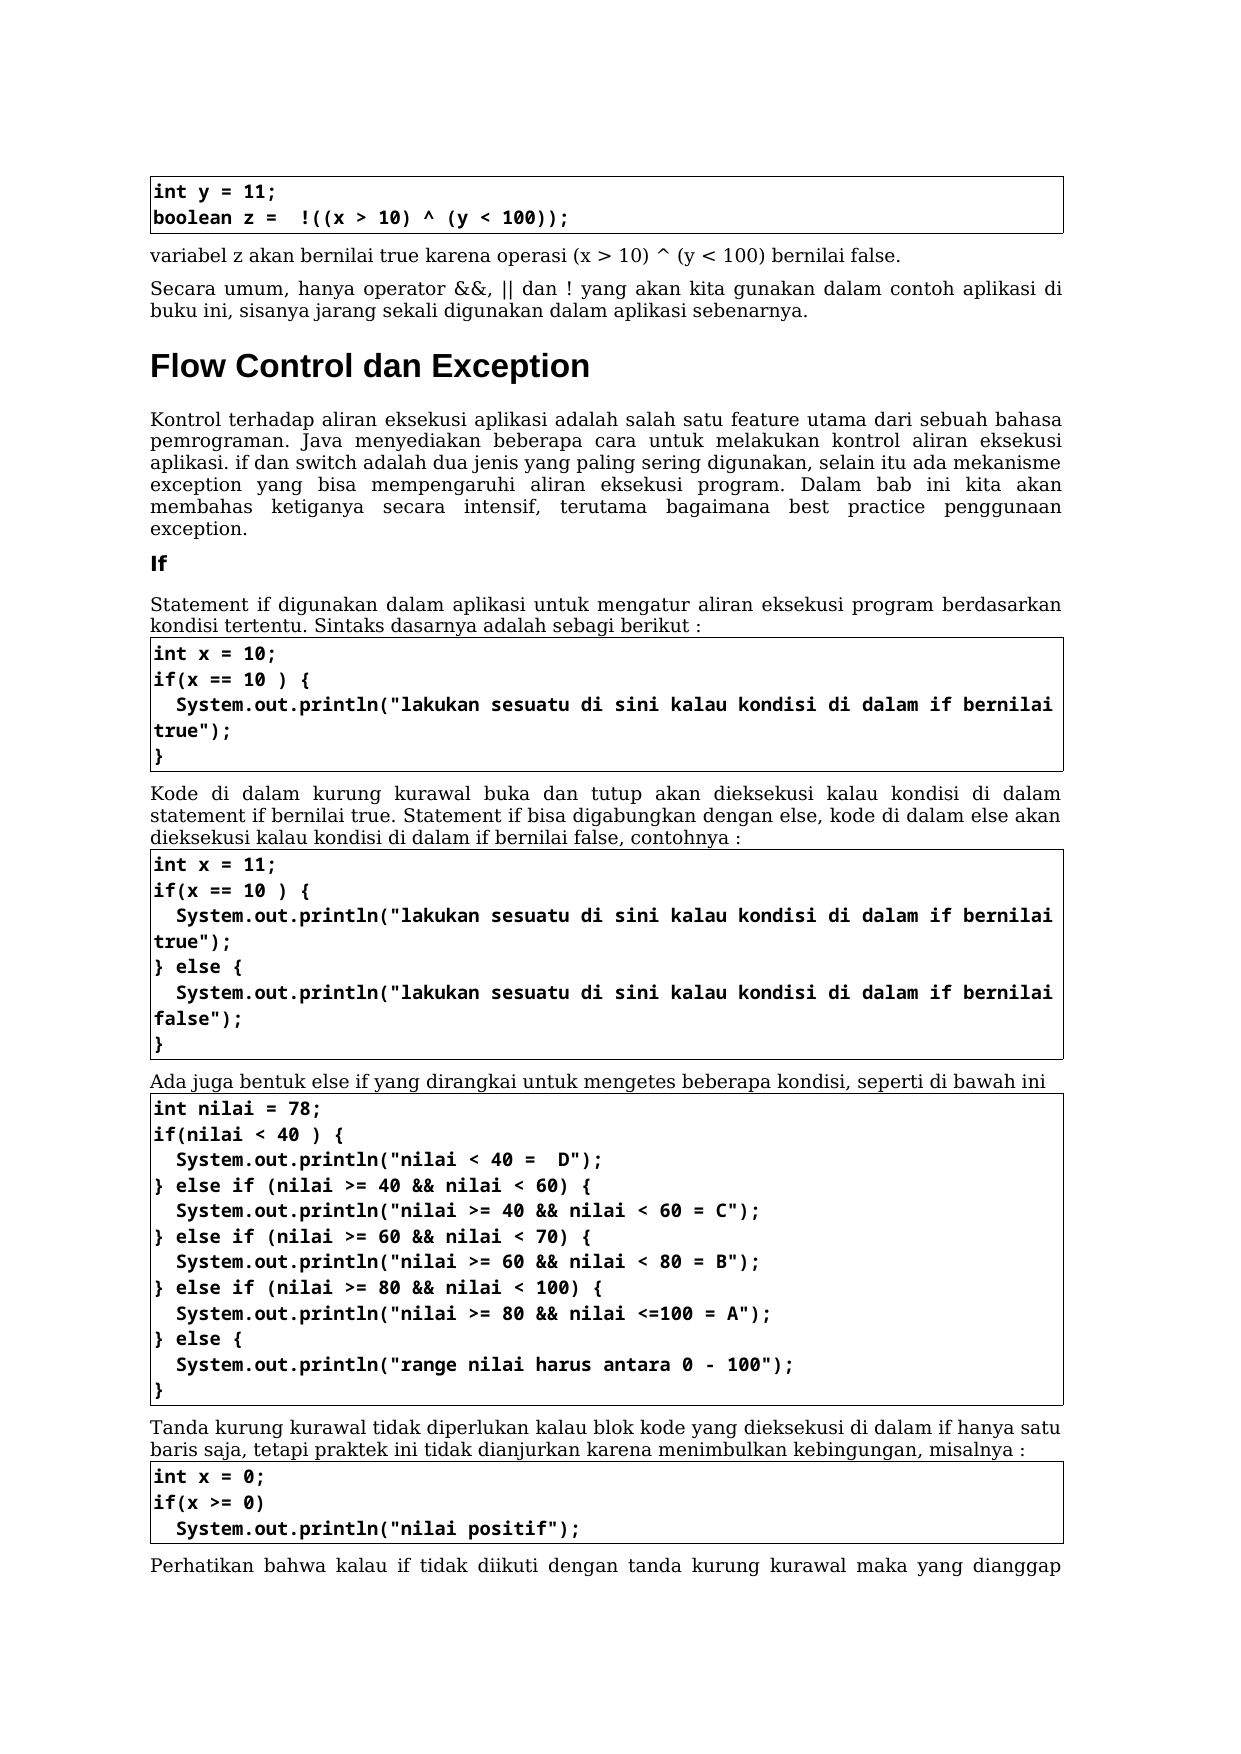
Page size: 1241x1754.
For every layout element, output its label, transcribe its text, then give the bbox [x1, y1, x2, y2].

text int x = 11; [151, 850, 1063, 874]
text if(x >= 0) [151, 1486, 1063, 1512]
text Kode di dalam kurung kurawal buka dan tutup akan dieksekusi kalau kondisi di dalam statement if bernilai true. Statement if bisa digabungkan dengan else, kode di dalam else akan dieksekusi kalau kondisi di dalam if bernilai false, contohnya : [150, 783, 1063, 848]
text int nilai = 78; [151, 1094, 1063, 1118]
text } else if (nilai >= 40 && nilai < 60) { [151, 1169, 1063, 1195]
text Secara umum, hanya operator &&, || dan ! yang akan kita gunakan dalam contoh aplikasi di buku ini, sisanya jarang sekali digunakan dalam aplikasi sebenarnya. [150, 278, 1063, 322]
text } [151, 1027, 1063, 1059]
text } else if (nilai >= 80 && nilai < 100) { [151, 1271, 1063, 1297]
text Perhatikan bahwa kalau if tidak diikuti dengan tanda kurung kurawal maka yang dianggap [150, 1555, 1063, 1577]
text System.out.println("lakukan sesuatu di sini kalau kondisi di dalam if bernilai true"); [151, 688, 1063, 739]
text } else { [151, 1322, 1063, 1348]
text if(x == 10 ) { [151, 874, 1063, 899]
text } [151, 739, 1063, 771]
text Tanda kurung kurawal tidak diperlukan kalau blok kode yang dieksekusi di dalam if hanya satu baris saja, tetapi praktek ini tidak dianjurkan karena menimbulkan kebingungan, misalnya : [150, 1417, 1063, 1461]
text System.out.println("nilai >= 40 && nilai < 60 = C"); [151, 1195, 1063, 1220]
text } else if (nilai >= 60 && nilai < 70) { [151, 1220, 1063, 1246]
text Statement if digunakan dalam aplikasi untuk mengatur aliran eksekusi program berdasarkan kondisi tertentu. Sintaks dasarnya adalah sebagi berikut : [150, 593, 1063, 637]
text boolean z = !((x > 10) ^ (y < 100)); [151, 201, 1063, 233]
text System.out.println("nilai positif"); [151, 1512, 1063, 1543]
text System.out.println("nilai < 40 = D"); [151, 1144, 1063, 1169]
text int y = 11; [151, 177, 1063, 201]
text System.out.println("nilai >= 80 && nilai <=100 = A"); [151, 1297, 1063, 1322]
text int x = 0; [151, 1462, 1063, 1486]
text if(nilai < 40 ) { [151, 1118, 1063, 1144]
text variabel z akan bernilai true karena operasi (x > 10) ^ (y < 100) bernilai false. [150, 244, 1063, 266]
text int x = 10; [151, 638, 1063, 663]
subtitle Flow Control dan Exception [150, 347, 1063, 384]
text System.out.println("lakukan sesuatu di sini kalau kondisi di dalam if bernilai false"); [151, 976, 1063, 1027]
text System.out.println("lakukan sesuatu di sini kalau kondisi di dalam if bernilai true"); [151, 899, 1063, 951]
text Kontrol terhadap aliran eksekusi aplikasi adalah salah satu feature utama dari sebuah bahasa pemrograman. Java menyediakan beberapa cara untuk melakukan kontrol aliran eksekusi aplikasi. if dan switch adalah dua jenis yang paling sering digunakan, selain itu ada mekanisme exception yang bisa mempengaruhi aliran eksekusi program. Dalam bab ini kita akan membahas ketiganya secara intensif, terutama bagaimana best practice penggunaan exception. [150, 408, 1063, 540]
text if(x == 10 ) { [151, 663, 1063, 688]
text } [151, 1373, 1063, 1405]
text System.out.println("nilai >= 60 && nilai < 80 = B"); [151, 1246, 1063, 1271]
text System.out.println("range nilai harus antara 0 - 100"); [151, 1348, 1063, 1373]
text } else { [151, 951, 1063, 976]
text Ada juga bentuk else if yang dirangkai untuk mengetes beberapa kondisi, seperti di bawah ini [150, 1071, 1063, 1093]
subtitle If [150, 552, 1063, 576]
